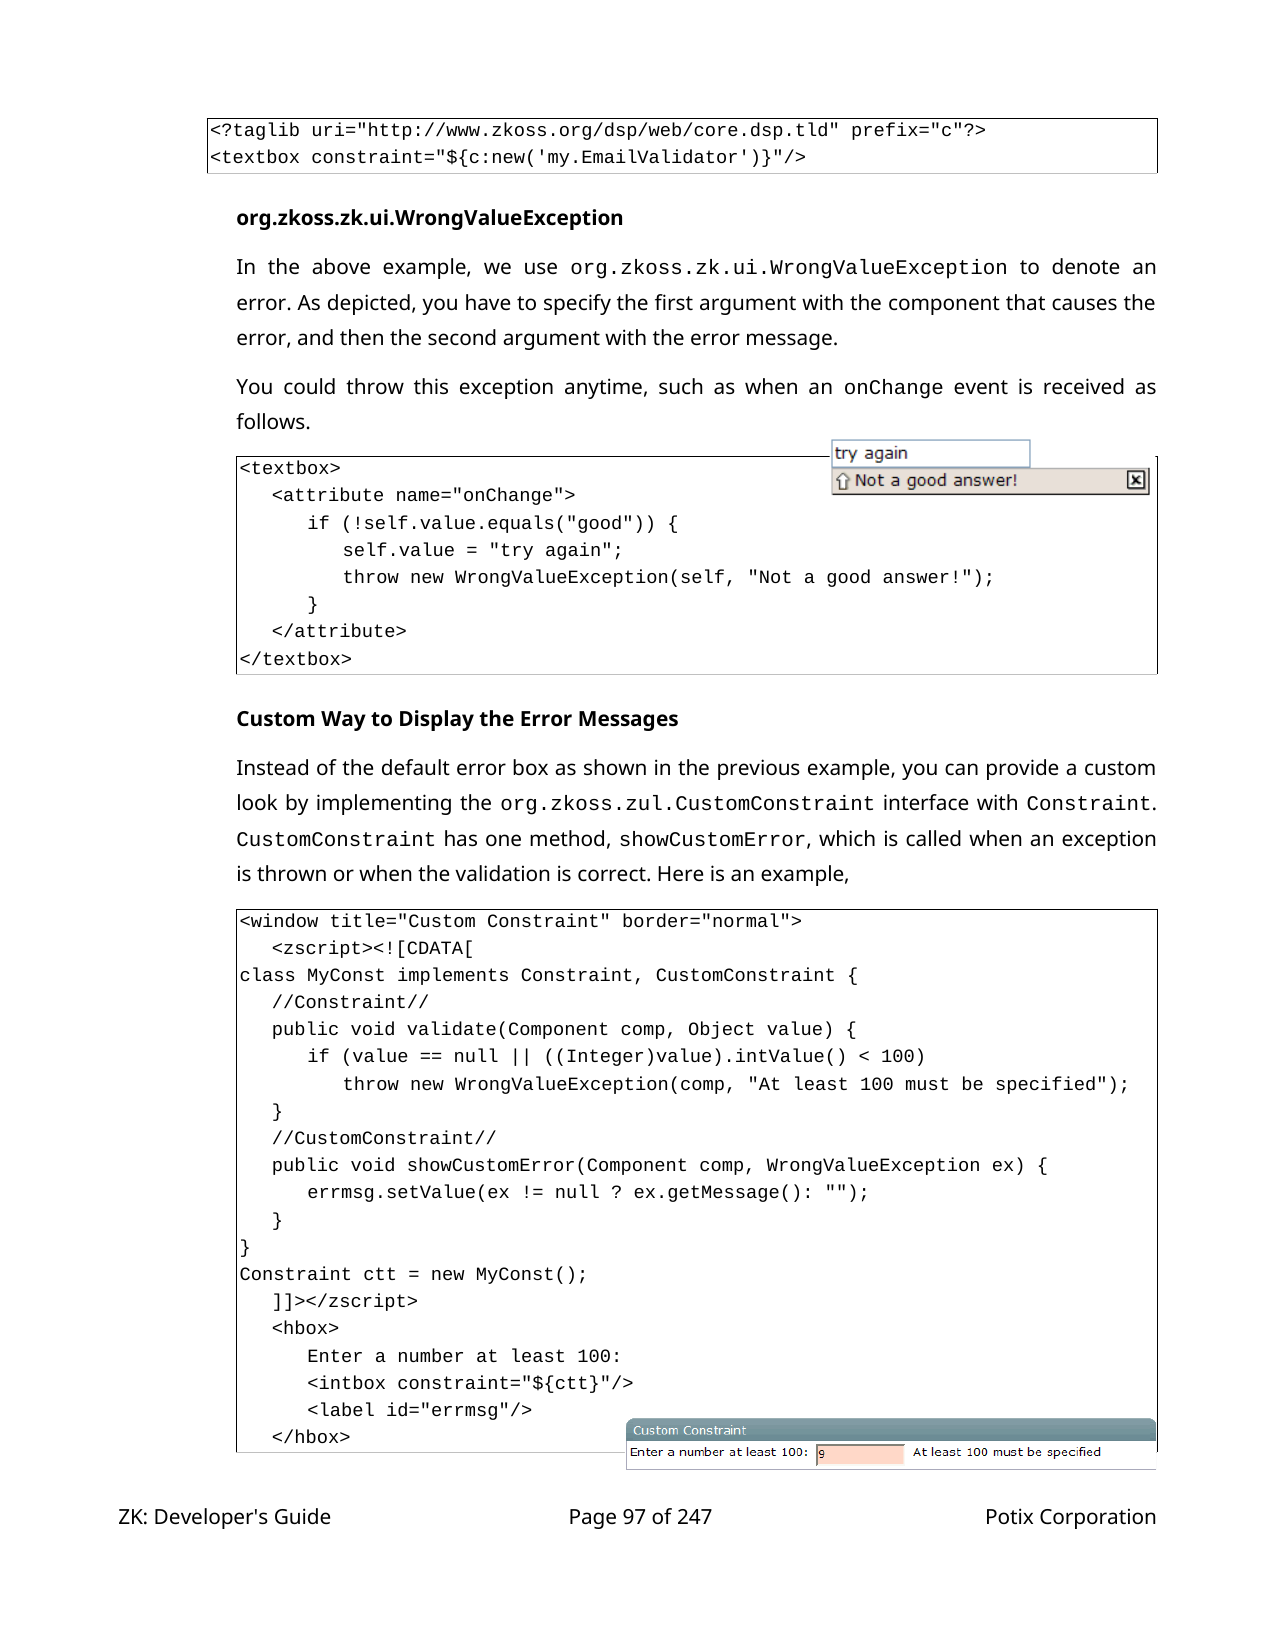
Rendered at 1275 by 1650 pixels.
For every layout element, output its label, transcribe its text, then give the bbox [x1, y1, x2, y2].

text You could throw this exception anytime, such as when an onChange event is received as follows. [236, 372, 1157, 436]
text Instead of the default error box as shown in the previous example, you can provide a custom look by implementing the org.zkoss.zul.CustomConstraint interface with Constraint. CustomConstraint has one method, showCustomError, which is called when an exception is thrown or when the validation is correct. Here is an example, [236, 753, 1157, 888]
text } [237, 592, 1157, 616]
text <attribute name="onChange"> [237, 483, 1157, 508]
text self.value = "try again"; [237, 538, 1157, 562]
subtitle org.zkoss.zk.ui.WrongValueException [236, 203, 1157, 232]
text </attribute> [237, 619, 1157, 643]
text <?taglib uri="http://www.zkoss.org/dsp/web/core.dsp.tld" prefix="c"?> [208, 119, 1157, 142]
subtitle Custom Way to Display the Error Messages [236, 704, 1157, 733]
text In the above example, we use org.zkoss.zk.ui.WrongValueException to denote an error. As depicted, you have to specify the first argument with the component that causes the error, and then the second argument with the error message. [236, 252, 1157, 351]
text public void showCustomError(Component comp, WrongValueException ex) { [237, 1153, 1157, 1177]
text } [237, 1207, 1157, 1232]
text if (!self.value.equals("good")) { [237, 511, 1157, 535]
picture [624, 1417, 1157, 1471]
text } [237, 1099, 1157, 1123]
text if (value == null || ((Integer)value).intValue() < 100) [237, 1044, 1157, 1069]
text throw new WrongValueException(self, "Not a good answer!"); [237, 565, 1157, 589]
text <textbox> [237, 457, 829, 480]
text </hbox> [237, 1425, 624, 1452]
text //Constraint// [237, 990, 1157, 1014]
text class MyConst implements Constraint, CustomConstraint { [237, 963, 1157, 987]
text ]]></zscript> [237, 1289, 1157, 1313]
text <zscript><![CDATA[ [237, 936, 1157, 960]
text throw new WrongValueException(comp, "At least 100 must be specified"); [237, 1072, 1157, 1096]
text } [237, 1235, 1157, 1259]
text //CustomConstraint// [237, 1126, 1157, 1150]
text Enter a number at least 100: [237, 1343, 1157, 1368]
text Constraint ctt = new MyConst(); [237, 1262, 1157, 1286]
text public void validate(Component comp, Object value) { [237, 1017, 1157, 1041]
text errmsg.setValue(ex != null ? ex.getMessage(): ""); [237, 1180, 1157, 1204]
text <label id="errmsg"/> [237, 1398, 1157, 1422]
text <hbox> [237, 1316, 1157, 1341]
text <textbox constraint="${c:new('my.EmailValidator')}"/> [208, 145, 1157, 173]
text <intbox constraint="${ctt}"/> [237, 1371, 1157, 1395]
picture [829, 437, 1156, 499]
text </textbox> [237, 646, 1157, 674]
text <window title="Custom Constraint" border="normal"> [237, 910, 1157, 933]
